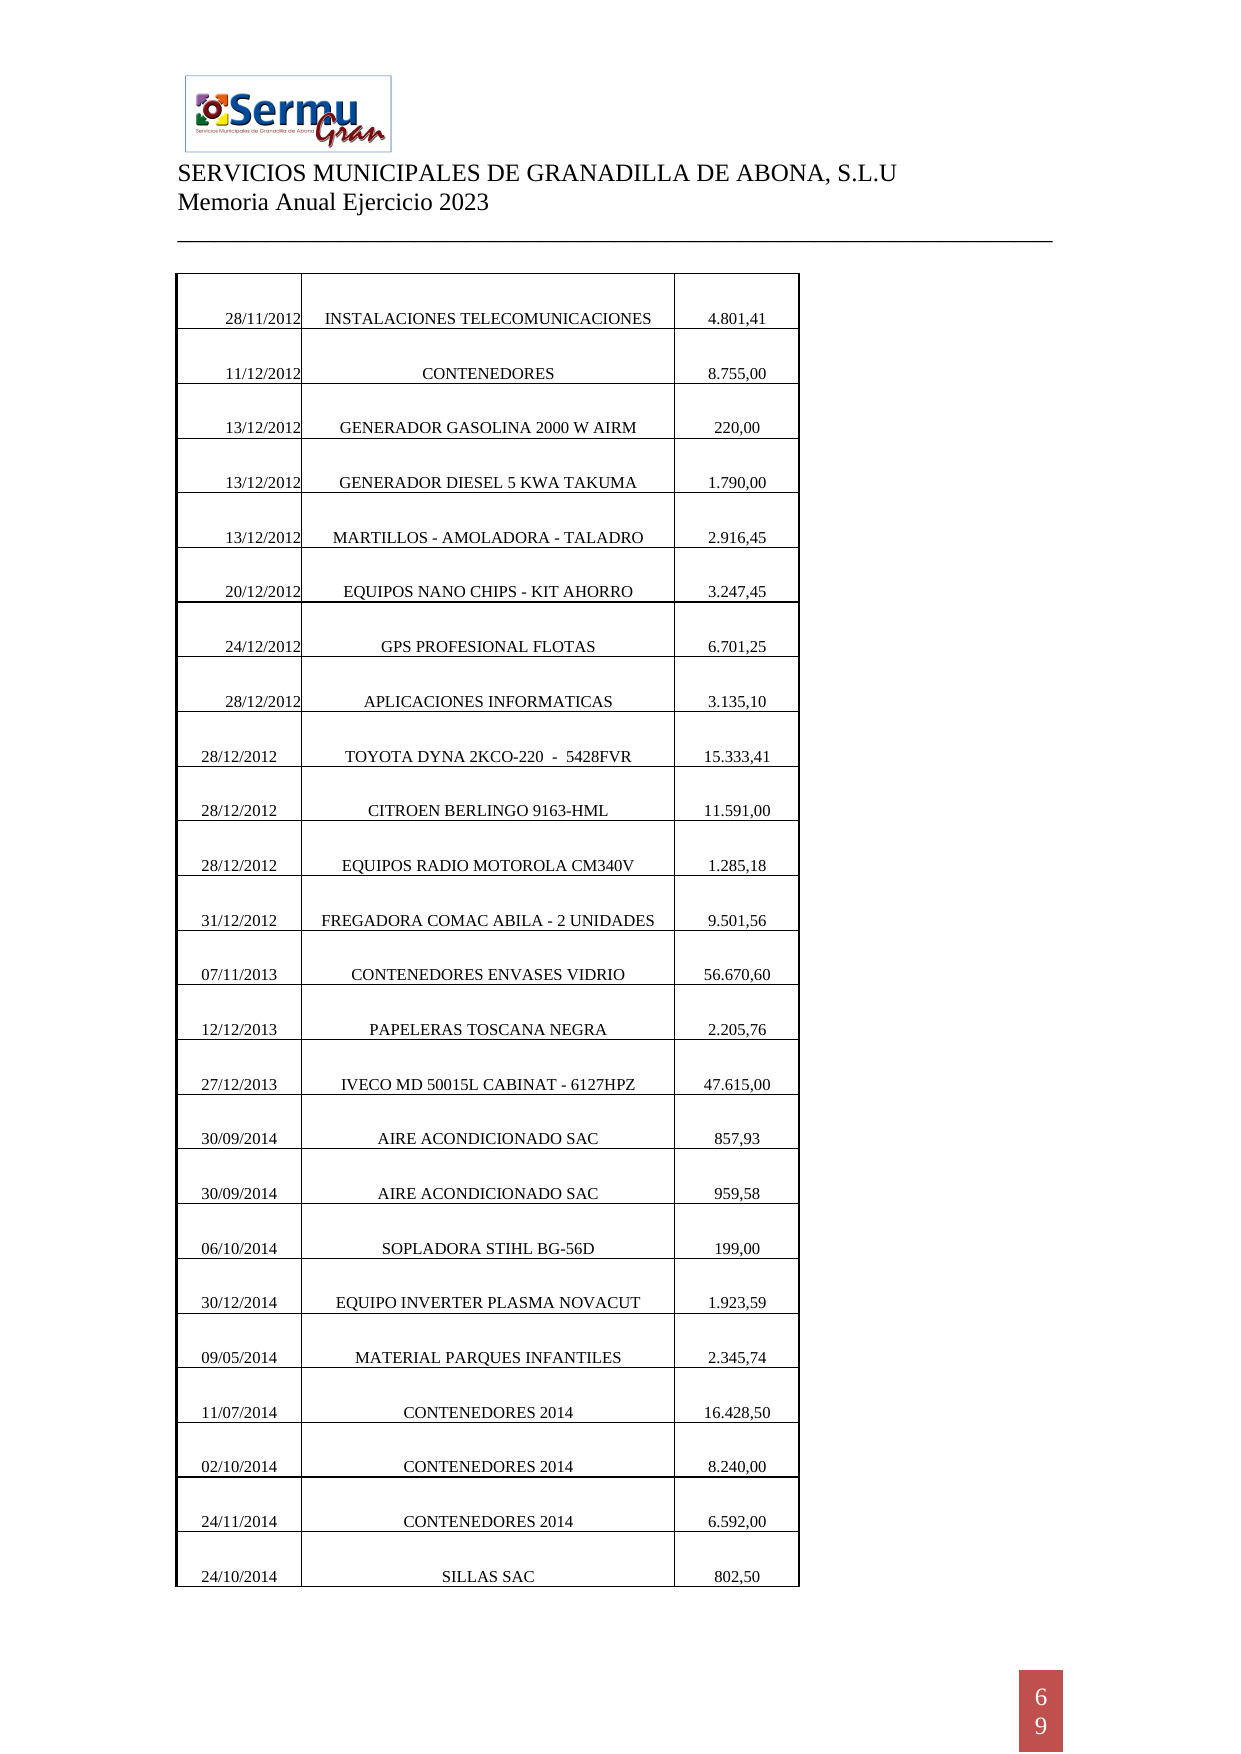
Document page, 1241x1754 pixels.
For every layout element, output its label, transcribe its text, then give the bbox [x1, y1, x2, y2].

picture [177, 70, 399, 159]
table_cell INSTALACIONES TELECOMUNICACIONES [302, 274, 674, 328]
table_cell 220,00 [675, 384, 798, 437]
table_cell 199,00 [675, 1204, 798, 1258]
table_cell SOPLADORA STIHL BG-56D [302, 1204, 674, 1258]
table_cell 30/12/2014 [178, 1259, 301, 1312]
table_cell 02/10/2014 [178, 1423, 301, 1476]
table_cell GPS PROFESIONAL FLOTAS [302, 603, 674, 656]
table_cell 30/09/2014 [178, 1095, 301, 1148]
table_cell IVECO MD 50015L CABINAT - 6127HPZ [302, 1040, 674, 1094]
table_cell AIRE ACONDICIONADO SAC [302, 1095, 674, 1148]
table_cell 12/12/2013 [178, 985, 301, 1039]
table_cell 2.345,74 [675, 1314, 798, 1367]
table_cell 4.801,41 [675, 274, 798, 328]
table_cell 802,50 [675, 1532, 798, 1586]
table_cell CONTENEDORES [302, 329, 674, 383]
table_cell 47.615,00 [675, 1040, 798, 1094]
table_cell CONTENEDORES 2014 [302, 1423, 674, 1476]
table_cell 28/12/2012 [178, 821, 301, 875]
table_cell 28/12/2012 [178, 657, 301, 711]
table_cell 959,58 [675, 1149, 798, 1203]
table_cell 8.240,00 [675, 1423, 798, 1476]
table_cell 24/11/2014 [178, 1478, 301, 1531]
table_cell 857,93 [675, 1095, 798, 1148]
table_cell 13/12/2012 [178, 384, 301, 437]
table_cell CONTENEDORES ENVASES VIDRIO [302, 931, 674, 984]
table_cell 13/12/2012 [178, 493, 301, 547]
table_cell SILLAS SAC [302, 1532, 674, 1586]
table_cell 1.923,59 [675, 1259, 798, 1312]
table_cell EQUIPOS RADIO MOTOROLA CM340V [302, 821, 674, 875]
table_cell 20/12/2012 [178, 548, 301, 601]
table_cell 13/12/2012 [178, 439, 301, 492]
table_cell TOYOTA DYNA 2KCO-220 - 5428FVR [302, 712, 674, 766]
table_cell 24/10/2014 [178, 1532, 301, 1586]
table_cell 30/09/2014 [178, 1149, 301, 1203]
table_cell 31/12/2012 [178, 876, 301, 929]
table_cell CITROEN BERLINGO 9163-HML [302, 767, 674, 820]
table_cell 1.790,00 [675, 439, 798, 492]
table_cell 2.205,76 [675, 985, 798, 1039]
table_cell FREGADORA COMAC ABILA - 2 UNIDADES [302, 876, 674, 929]
table_cell 27/12/2013 [178, 1040, 301, 1094]
table_cell EQUIPO INVERTER PLASMA NOVACUT [302, 1259, 674, 1312]
table_cell MARTILLOS - AMOLADORA - TALADRO [302, 493, 674, 547]
table_cell 11/12/2012 [178, 329, 301, 383]
table_cell 11/07/2014 [178, 1368, 301, 1422]
table_cell 07/11/2013 [178, 931, 301, 984]
table_cell 28/12/2012 [178, 767, 301, 820]
table_cell 28/12/2012 [178, 712, 301, 766]
table_cell 06/10/2014 [178, 1204, 301, 1258]
table_cell 3.247,45 [675, 548, 798, 601]
table_cell 56.670,60 [675, 931, 798, 984]
table_cell 16.428,50 [675, 1368, 798, 1422]
table_cell CONTENEDORES 2014 [302, 1368, 674, 1422]
table_cell 8.755,00 [675, 329, 798, 383]
table_cell 1.285,18 [675, 821, 798, 875]
table_cell 15.333,41 [675, 712, 798, 766]
table_cell 09/05/2014 [178, 1314, 301, 1367]
table_cell 6.701,25 [675, 603, 798, 656]
table_cell APLICACIONES INFORMATICAS [302, 657, 674, 711]
table_cell GENERADOR DIESEL 5 KWA TAKUMA [302, 439, 674, 492]
table_cell AIRE ACONDICIONADO SAC [302, 1149, 674, 1203]
table_cell 2.916,45 [675, 493, 798, 547]
table_cell 6.592,00 [675, 1478, 798, 1531]
table_cell 24/12/2012 [178, 603, 301, 656]
table_cell 3.135,10 [675, 657, 798, 711]
table_cell MATERIAL PARQUES INFANTILES [302, 1314, 674, 1367]
table_cell CONTENEDORES 2014 [302, 1478, 674, 1531]
table_cell EQUIPOS NANO CHIPS - KIT AHORRO [302, 548, 674, 601]
table_cell 11.591,00 [675, 767, 798, 820]
table_cell 28/11/2012 [178, 274, 301, 328]
table_cell GENERADOR GASOLINA 2000 W AIRM [302, 384, 674, 437]
table_cell PAPELERAS TOSCANA NEGRA [302, 985, 674, 1039]
table_cell 9.501,56 [675, 876, 798, 929]
